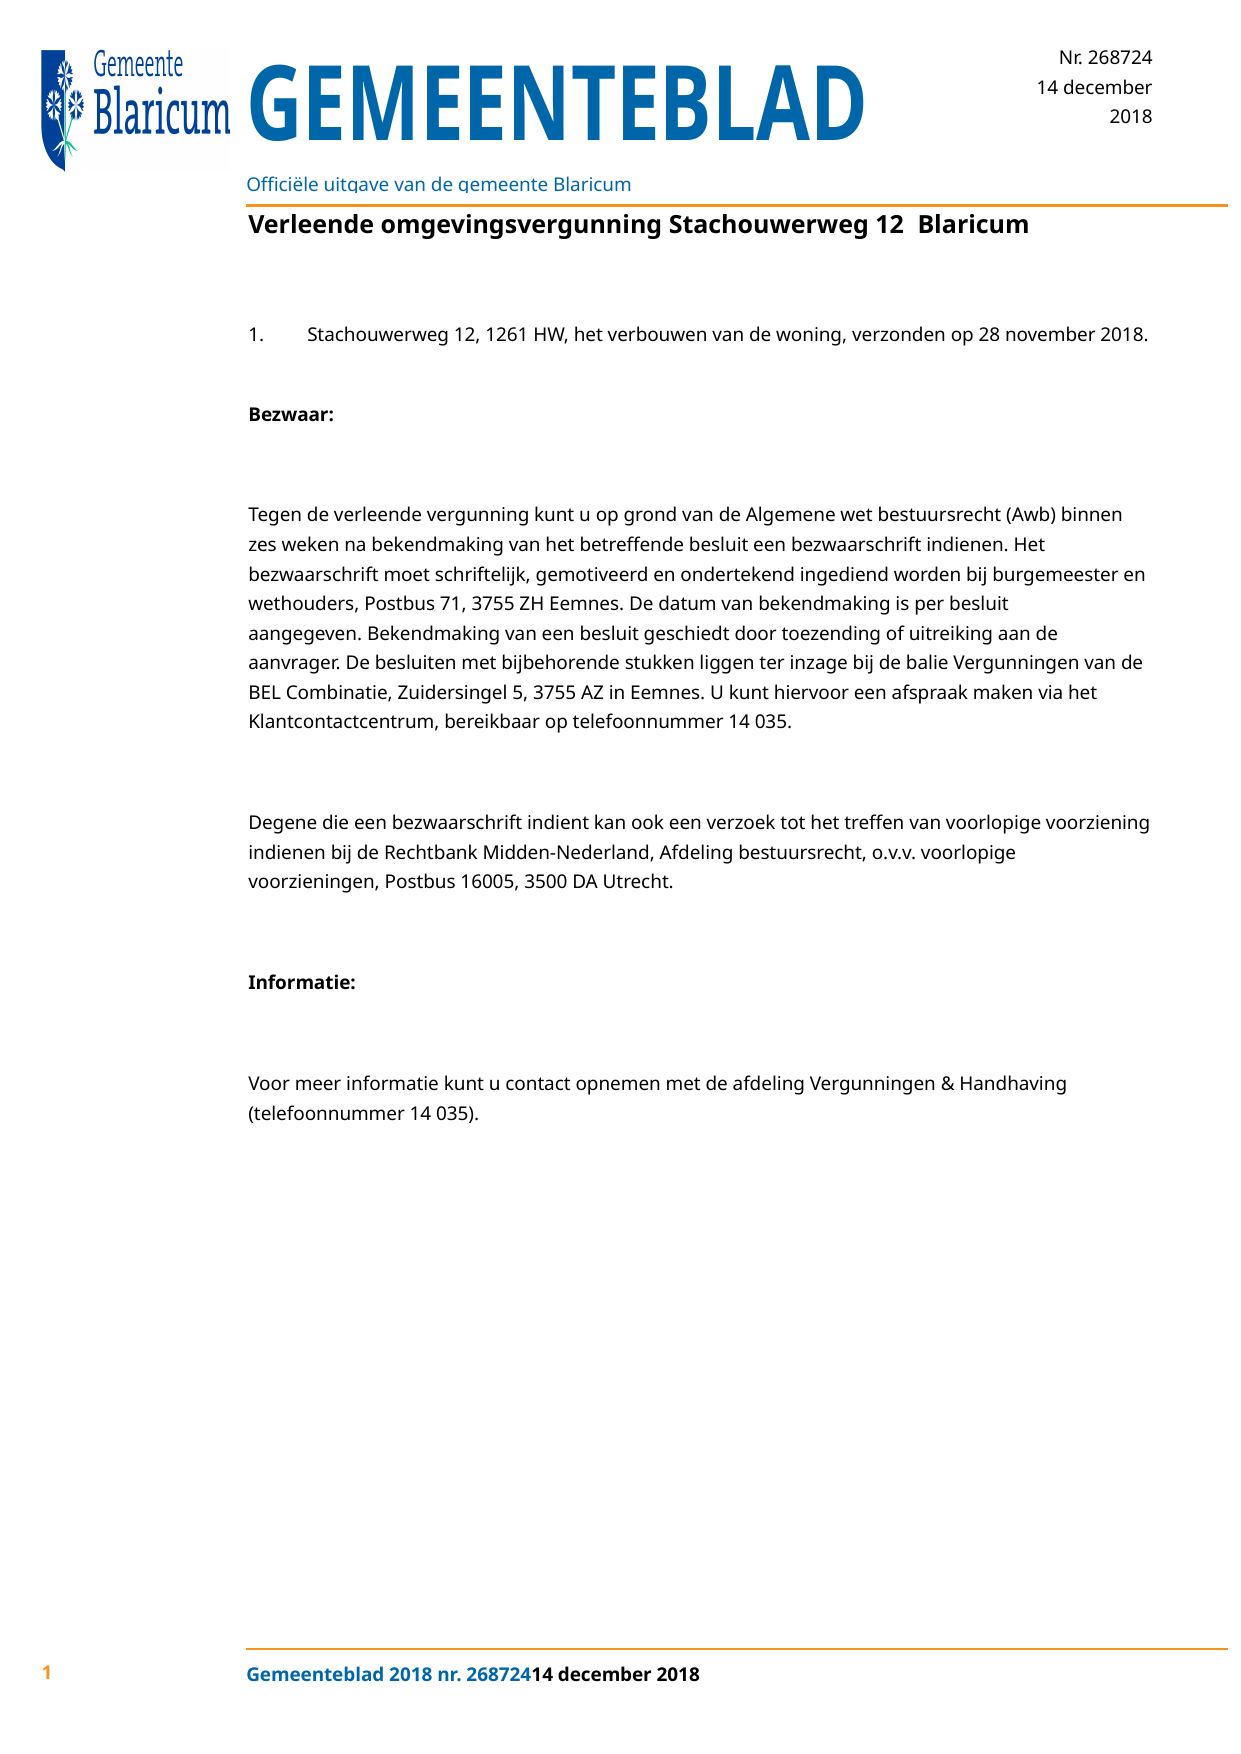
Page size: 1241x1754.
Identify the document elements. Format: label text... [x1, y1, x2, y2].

text Informatie: [248, 969, 1152, 995]
list Stachouwerweg 12, 1261 HW, het verbouwen van de woning, verzonden op 28 november 2018. [248, 321, 1152, 346]
text Degene die een bezwaarschrift indient kan ook een verzoek tot het treffen van voorlopige voorziening indienen bij de Rechtbank Midden-Nederland, Afdeling bestuursrecht, o.v.v. voorlopige voorzieningen, Postbus 16005, 3500 DA Utrecht. [248, 809, 1152, 894]
text Bezwaar: [248, 401, 1152, 426]
text Voor meer informatie kunt u contact opnemen met de afdeling Vergunningen & Handhaving (telefoonnummer 14 035). [248, 1070, 1152, 1126]
picture [41, 47, 231, 172]
text Verleende omgevingsvergunning Stachouwerweg 12 Blaricum [248, 207, 1152, 241]
text Tegen de verleende vergunning kunt u op grond van de Algemene wet bestuursrecht (Awb) binnen zes weken na bekendmaking van het betreffende besluit een bezwaarschrift indienen. Het bezwaarschrift moet schriftelijk, gemotiveerd en ondertekend ingediend worden bij burgemeester en wethouders, Postbus 71, 3755 ZH Eemnes. De datum van bekendmaking is per besluit aangegeven. Bekendmaking van een besluit geschiedt door toezending of uitreiking aan de aanvrager. De besluiten met bijbehorende stukken liggen ter inzage bij de balie Vergunningen van de BEL Combinatie, Zuidersingel 5, 3755 AZ in Eemnes. U kunt hiervoor een afspraak maken via het Klantcontactcentrum, bereikbaar op telefoonnummer 14 035. [248, 502, 1152, 734]
